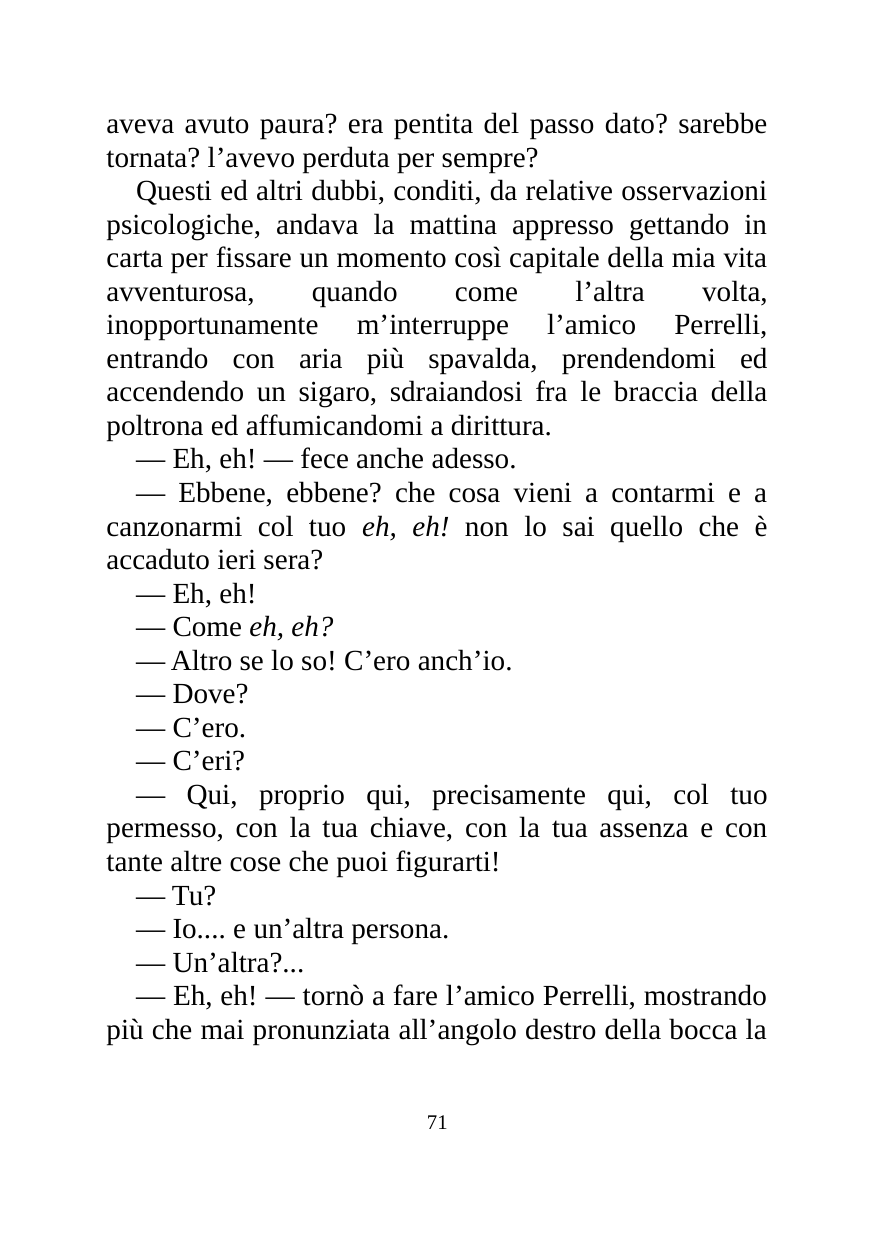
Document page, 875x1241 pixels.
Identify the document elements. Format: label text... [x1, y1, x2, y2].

text — Tu? [106, 878, 768, 911]
text — Dove? [106, 676, 768, 710]
text — C’eri? [106, 743, 768, 777]
text aveva avuto paura? era pentita del passo dato? sarebbe tornata? l’avevo perduta per sempre? [106, 106, 768, 173]
text — Come eh, eh? [106, 609, 768, 643]
text Questi ed altri dubbi, conditi, da relative osservazioni psicologiche, andava la mattina appresso gettando in carta per fissare un momento così capitale della mia vita avventurosa, quando come l’altra volta, inopportunamente m’interruppe l’amico Perrelli, entrando con aria più spavalda, prendendomi ed accendendo un sigaro, sdraiandosi fra le braccia della poltrona ed affumicandomi a dirittura. [106, 173, 768, 442]
text — Qui, proprio qui, precisamente qui, col tuo permesso, con la tua chiave, con la tua assenza e con tante altre cose che puoi figurarti! [106, 777, 768, 878]
text — Ebbene, ebbene? che cosa vieni a contarmi e a canzonarmi col tuo eh, eh! non lo sai quello che è accaduto ieri sera? [106, 475, 768, 576]
text — Un’altra?... [106, 945, 768, 978]
text — Eh, eh! — tornò a fare l’amico Perrelli, mostrando più che mai pronunziata all’angolo destro della bocca la [106, 978, 768, 1045]
text — C’ero. [106, 710, 768, 743]
text — Eh, eh! [106, 576, 768, 609]
text — Eh, eh! — fece anche adesso. [106, 442, 768, 475]
text — Altro se lo so! C’ero anch’io. [106, 643, 768, 676]
text — Io.... e un’altra persona. [106, 911, 768, 945]
